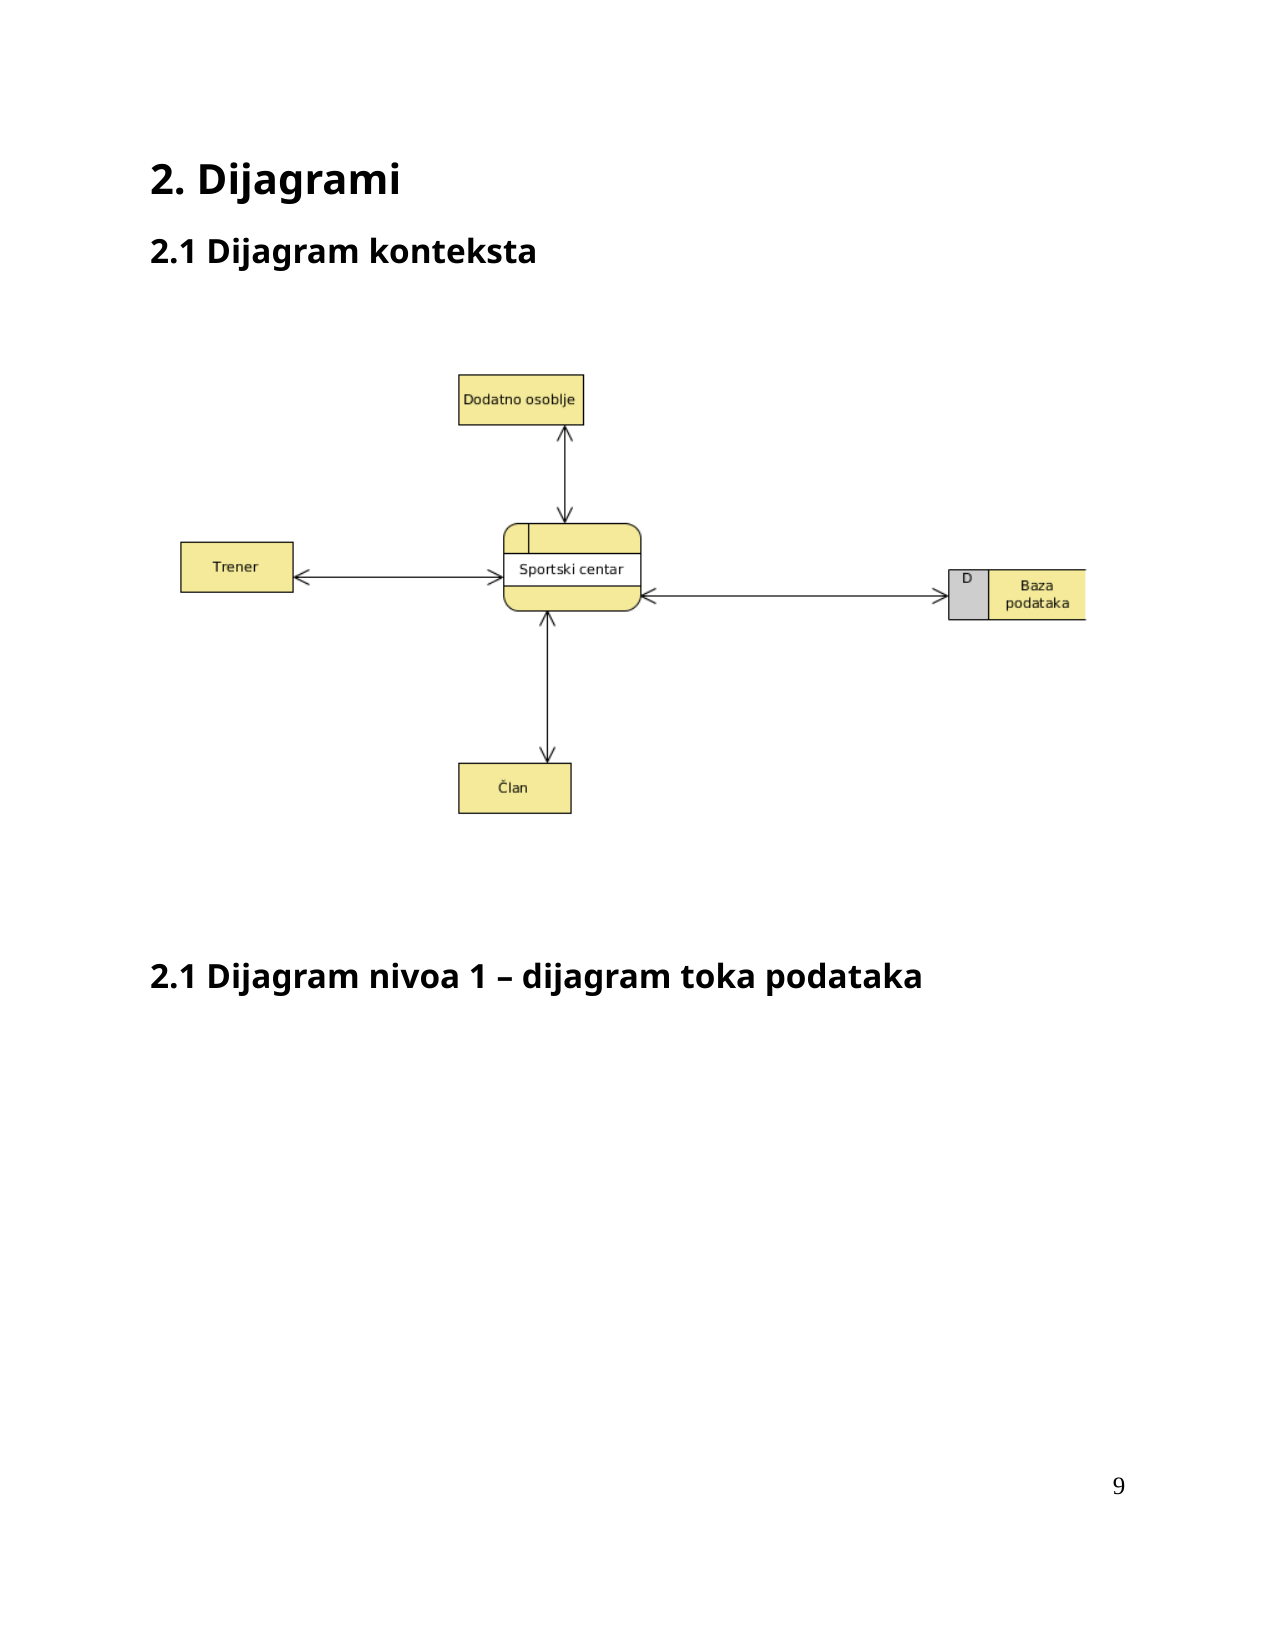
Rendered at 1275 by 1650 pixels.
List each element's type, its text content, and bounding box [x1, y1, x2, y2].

text 2.1 Dijagram konteksta [150, 228, 1125, 273]
picture [148, 308, 1124, 864]
text 2. Dijagrami [150, 150, 1125, 207]
text 2.1 Dijagram nivoa 1 – dijagram toka podataka [150, 953, 1125, 998]
